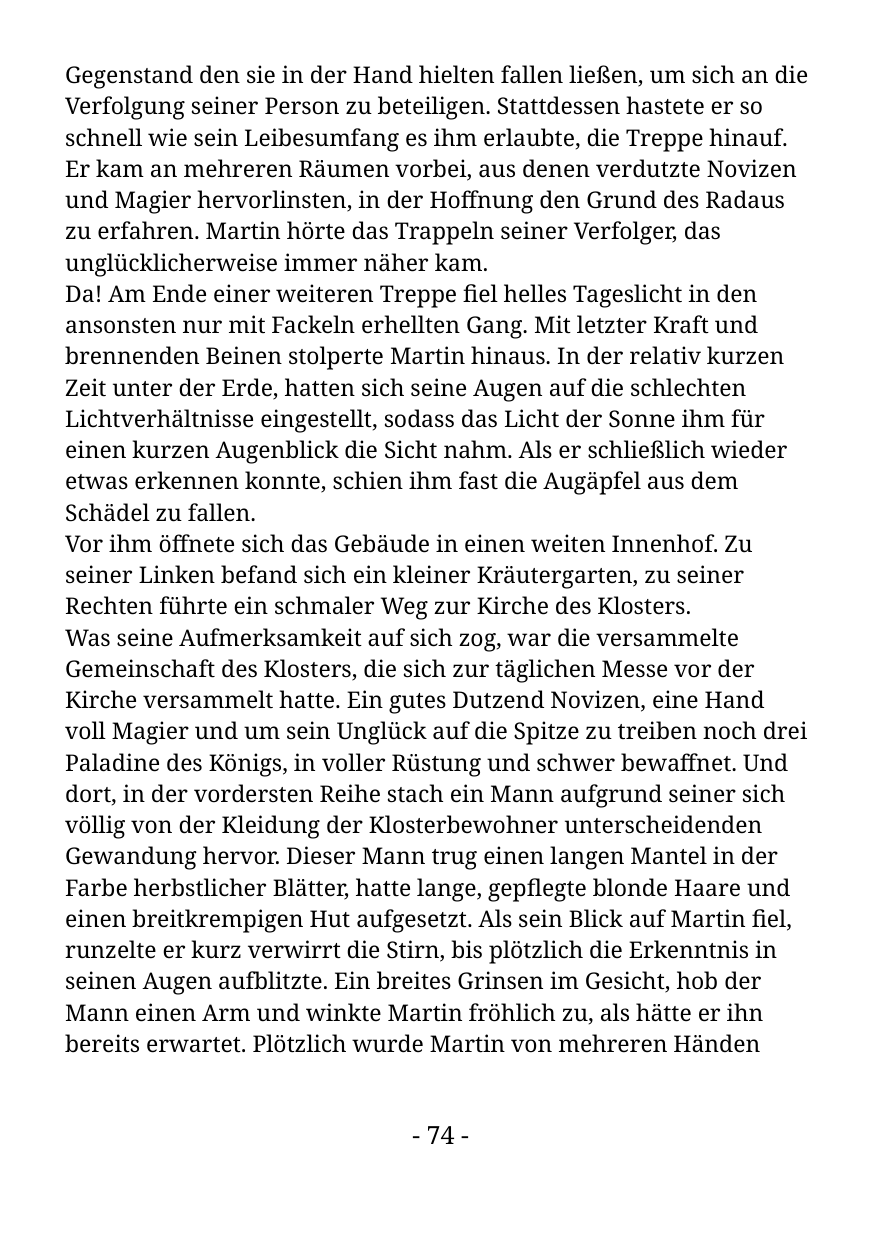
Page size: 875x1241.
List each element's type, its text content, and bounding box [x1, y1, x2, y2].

text Gegenstand den sie in der Hand hielten fallen ließen, um sich an die Verfolgung seiner Person zu beteiligen. Stattdessen hastete er so schnell wie sein Leibesumfang es ihm erlaubte, die Treppe hinauf. Er kam an mehreren Räumen vorbei, aus denen verdutzte Novizen und Magier hervorlinsten, in der Hoffnung den Grund des Radaus zu erfahren. Martin hörte das Trappeln seiner Verfolger, das unglücklicherweise immer näher kam. Da! Am Ende einer weiteren Treppe fiel helles Tageslicht in den ansonsten nur mit Fackeln erhellten Gang. Mit letzter Kraft und brennenden Beinen stolperte Martin hinaus. In der relativ kurzen Zeit unter der Erde, hatten sich seine Augen auf die schlechten Lichtverhältnisse eingestellt, sodass das Licht der Sonne ihm für einen kurzen Augenblick die Sicht nahm. Als er schließlich wieder etwas erkennen konnte, schien ihm fast die Augäpfel aus dem Schädel zu fallen. Vor ihm öffnete sich das Gebäude in einen weiten Innenhof. Zu seiner Linken befand sich ein kleiner Kräutergarten, zu seiner Rechten führte ein schmaler Weg zur Kirche des Klosters. Was seine Aufmerksamkeit auf sich zog, war die versammelte Gemeinschaft des Klosters, die sich zur täglichen Messe vor der Kirche versammelt hatte. Ein gutes Dutzend Novizen, eine Hand voll Magier und um sein Unglück auf die Spitze zu treiben noch drei Paladine des Königs, in voller Rüstung und schwer bewaffnet. Und dort, in der vordersten Reihe stach ein Mann aufgrund seiner sich völlig von der Kleidung der Klosterbewohner unterscheidenden Gewandung hervor. Dieser Mann trug einen langen Mantel in der Farbe herbstlicher Blätter, hatte lange, gepflegte blonde Haare und einen breitkrempigen Hut aufgesetzt. Als sein Blick auf Martin fiel, runzelte er kurz verwirrt die Stirn, bis plötzlich die Erkenntnis in seinen Augen aufblitzte. Ein breites Grinsen im Gesicht, hob der Mann einen Arm und winkte Martin fröhlich zu, als hätte er ihn bereits erwartet. Plötzlich wurde Martin von mehreren Händen [65, 59, 809, 1059]
